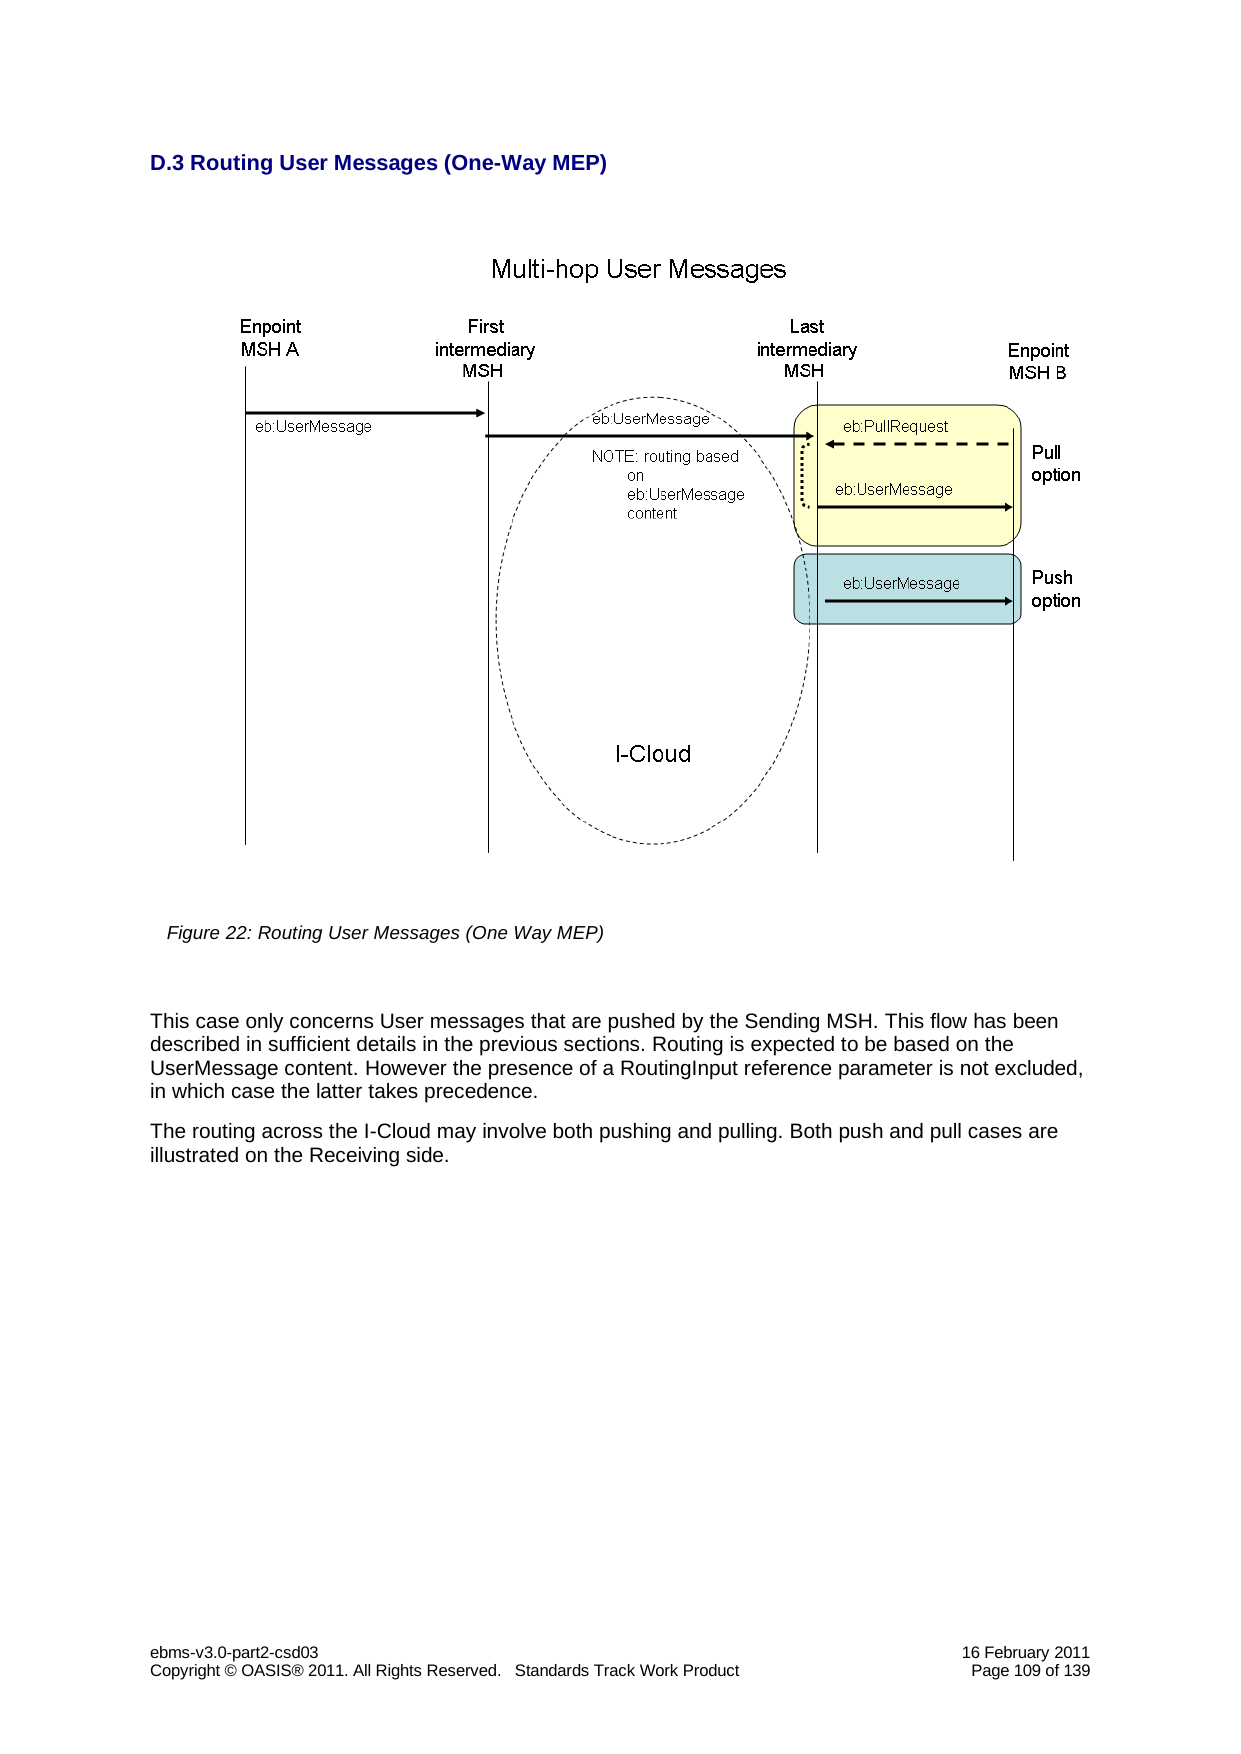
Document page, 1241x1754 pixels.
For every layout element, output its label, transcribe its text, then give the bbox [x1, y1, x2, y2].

text This case only concerns User messages that are pushed by the Sending MSH. This flow has been described in sufficient details in the previous sections. Routing is expected to be based on the UserMessage content. However the presence of a RoutingInput reference parameter is not excluded, in which case the latter takes precedence. [150, 1009, 1090, 1103]
subtitle Routing User Messages (One-Way MEP) [150, 150, 1090, 174]
text Figure 22: Routing User Messages (One Way MEP) [167, 922, 1108, 943]
text The routing across the I-Cloud may involve both pushing and pulling. Both push and pull cases are illustrated on the Receiving side. [150, 1120, 1090, 1167]
picture [166, 217, 1107, 922]
